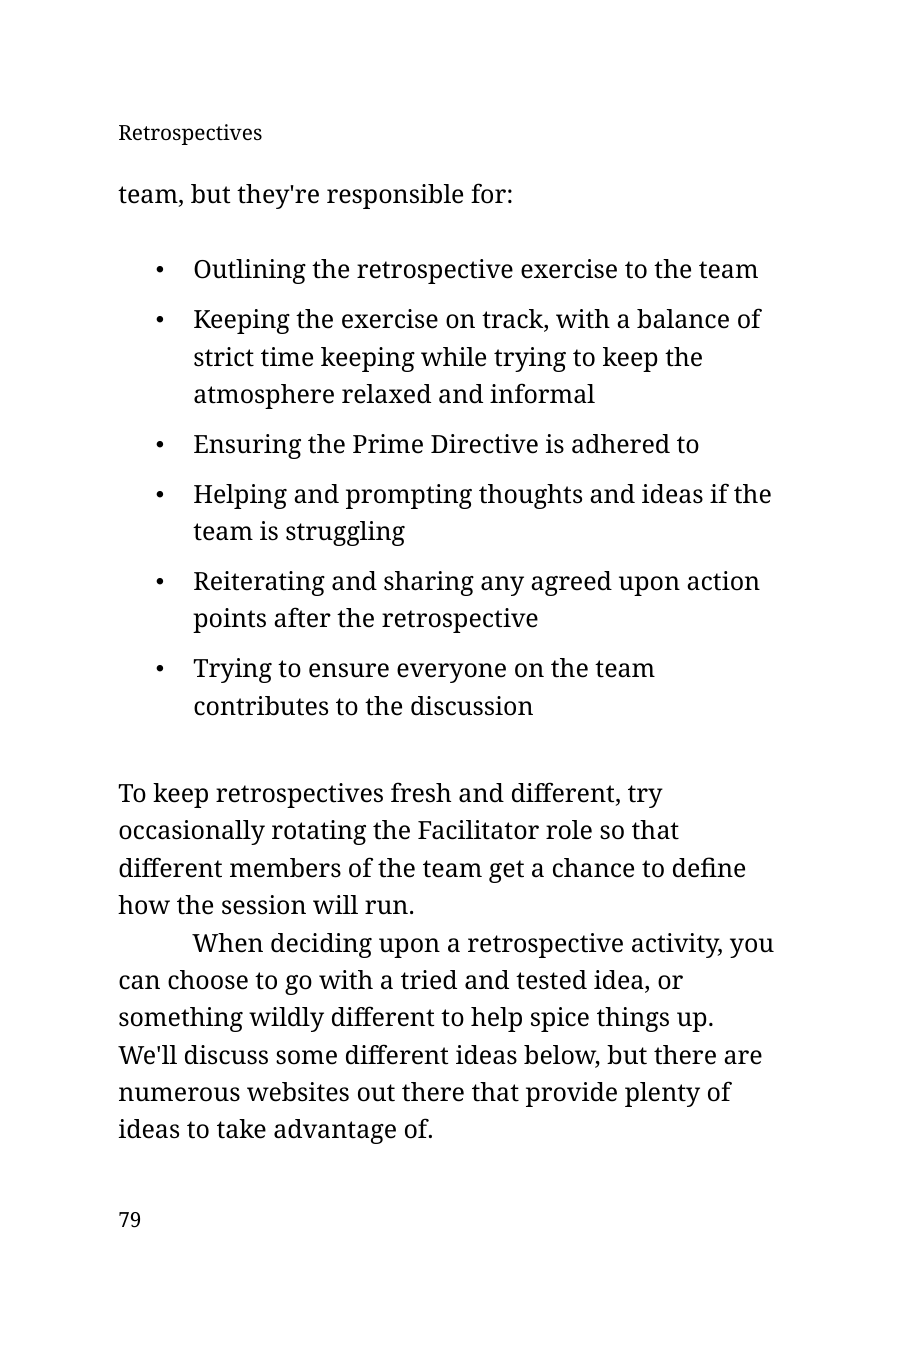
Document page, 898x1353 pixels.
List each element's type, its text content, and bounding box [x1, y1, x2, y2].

list Ensuring the Prime Directive is adhered to [156, 426, 779, 461]
list Keeping the exercise on track, with a balance of strict time keeping while trying to keep the atmosphere relaxed and informal [156, 302, 779, 411]
list Reiterating and sharing any agreed upon action points after the retrospective [156, 564, 779, 635]
list Outlining the retrospective exercise to the team [156, 252, 779, 286]
text team, but they're responsible for: [118, 177, 779, 211]
list Helping and prompting thoughts and ideas if the team is struggling [156, 476, 779, 548]
text To keep retrospectives fresh and different, try occasionally rotating the Facilitator role so that different members of the team get a chance to define how the session will run. [118, 776, 779, 922]
text When deciding upon a retrospective activity, you can choose to go with a tried and tested idea, or something wildly different to help spice things up. We'll discuss some different ideas below, but there are numerous websites out there that provide plenty of ideas to take advantage of. [118, 925, 779, 1146]
list Trying to ensure everyone on the team contributes to the discussion [156, 651, 779, 722]
